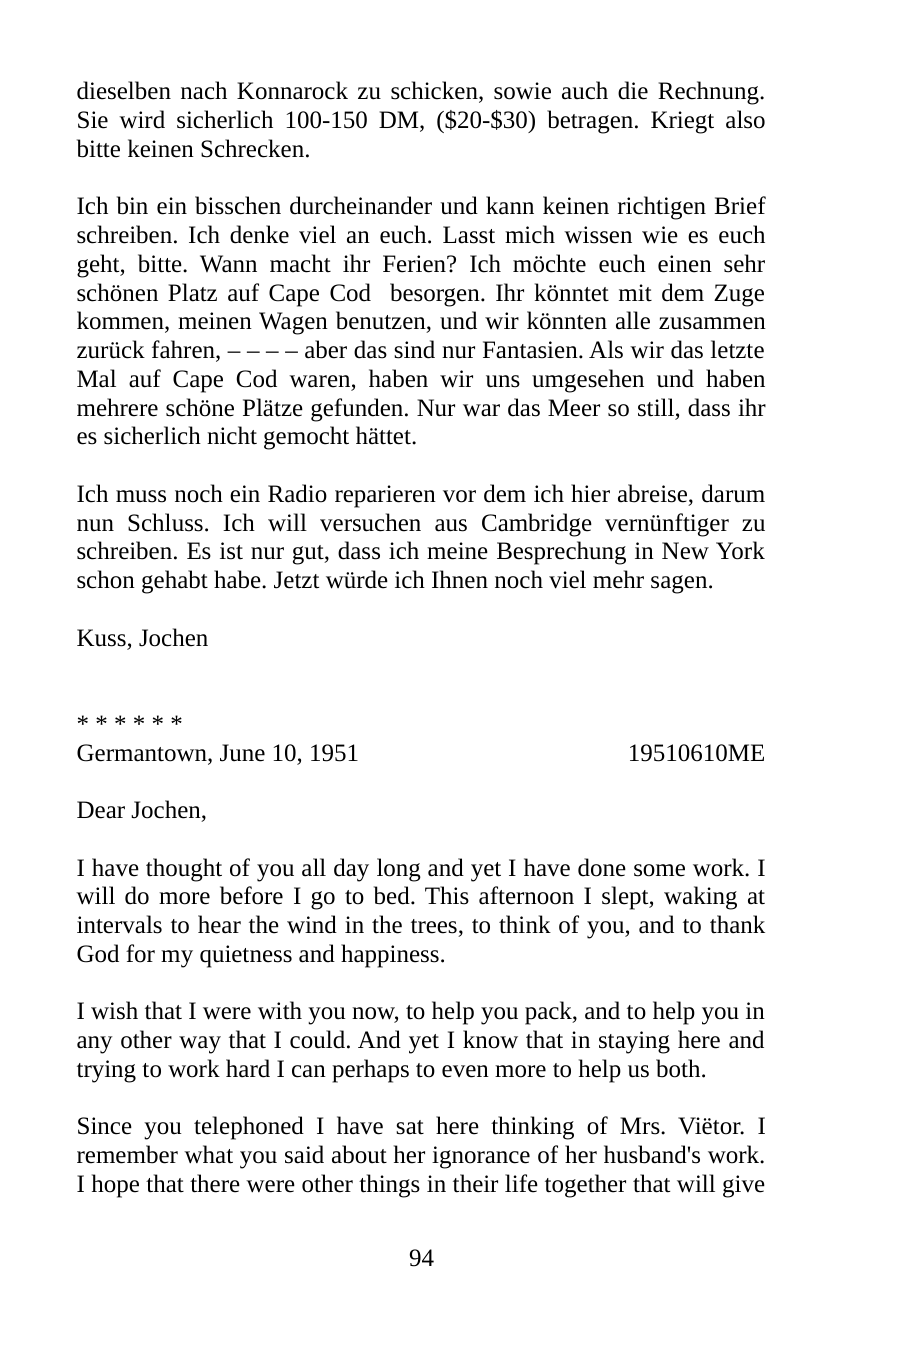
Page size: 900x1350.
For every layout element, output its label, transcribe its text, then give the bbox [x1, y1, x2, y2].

text I have thought of you all day long and yet I have done some work. I will do more before I go to bed. This afternoon I slept, waking at intervals to hear the wind in the trees, to think of you, and to thank God for my quietness and happiness. [76, 853, 766, 968]
text * * * * * * [76, 709, 766, 738]
text Dear Jochen, [76, 795, 766, 824]
text Since you telephoned I have sat here thinking of Mrs. Viëtor. I remember what you said about her ignorance of her husband's work. I hope that there were other things in their life together that will give [76, 1111, 766, 1198]
text I wish that I were with you now, to help you pack, and to help you in any other way that I could. And yet I know that in staying here and trying to work hard I can perhaps to even more to help us both. [76, 996, 766, 1083]
text Germantown, June 10, 1951 19510610ME [76, 738, 766, 766]
text Ich muss noch ein Radio reparieren vor dem ich hier abreise, darum nun Schluss. Ich will versuchen aus Cambridge vernünftiger zu schreiben. Es ist nur gut, dass ich meine Besprechung in New York schon gehabt habe. Jetzt würde ich Ihnen noch viel mehr sagen. [76, 479, 766, 594]
text Ich bin ein bisschen durcheinander und kann keinen richtigen Brief schreiben. Ich denke viel an euch. Lasst mich wissen wie es euch geht, bitte. Wann macht ihr Ferien? Ich möchte euch einen sehr schönen Platz auf Cape Cod besorgen. Ihr könntet mit dem Zuge kommen, meinen Wagen benutzen, und wir könnten alle zusammen zurück fahren, – – – – aber das sind nur Fantasien. Als wir das letzte Mal auf Cape Cod waren, haben wir uns umgesehen und haben mehrere schöne Plätze gefunden. Nur war das Meer so still, dass ihr es sicherlich nicht gemocht hättet. [76, 191, 766, 450]
text Kuss, Jochen [76, 623, 766, 651]
text dieselben nach Konnarock zu schicken, sowie auch die Rechnung. Sie wird sicherlich 100-150 DM, ($20-$30) betragen. Kriegt also bitte keinen Schrecken. [76, 76, 766, 163]
